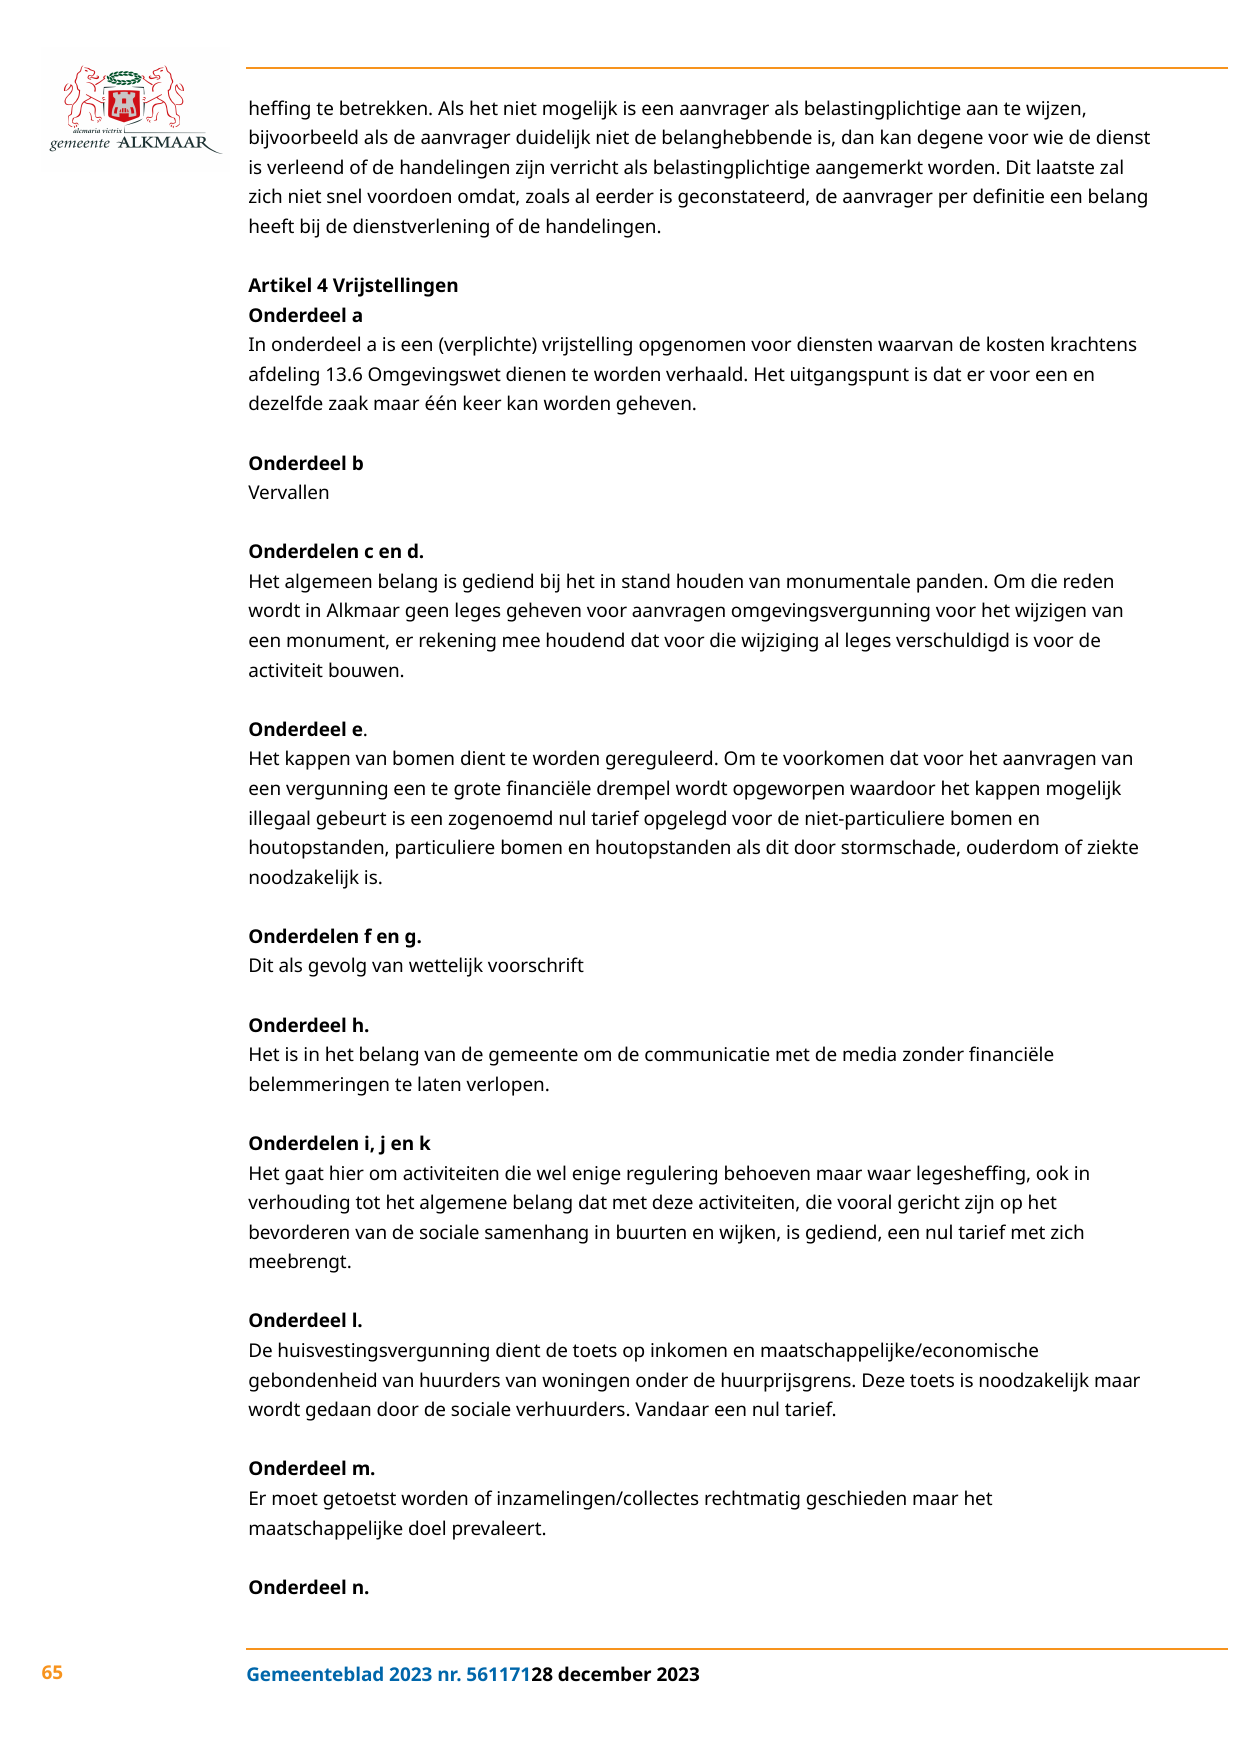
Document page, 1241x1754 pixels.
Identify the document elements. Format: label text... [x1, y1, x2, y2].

text In onderdeel a is een (verplichte) vrijstelling opgenomen voor diensten waarvan de kosten krachtens afdeling 13.6 Omgevingswet dienen te worden verhaald. Het uitgangspunt is dat er voor een en dezelfde zaak maar één keer kan worden geheven. [248, 331, 1152, 416]
text Onderdeel l. [248, 1308, 1152, 1333]
text Onderdeel e. [248, 716, 1152, 742]
text Onderdeel b [248, 450, 1152, 476]
text Vervallen [248, 479, 1152, 505]
text Onderdeel m. [248, 1456, 1152, 1481]
text De huisvestingsvergunning dient de toets op inkomen en maatschappelijke/economische gebondenheid van huurders van woningen onder de huurprijsgrens. Deze toets is noodzakelijk maar wordt gedaan door de sociale verhuurders. Vandaar een nul tarief. [248, 1337, 1152, 1422]
text Het is in het belang van de gemeente om de communicatie met de media zonder financiële belemmeringen te laten verlopen. [248, 1041, 1152, 1097]
text Onderdeel a [248, 302, 1152, 328]
picture [41, 47, 231, 172]
text Er moet getoetst worden of inzamelingen/collectes rechtmatig geschieden maar het maatschappelijke doel prevaleert. [248, 1485, 1152, 1541]
text Dit als gevolg van wettelijk voorschrift [248, 953, 1152, 978]
text Artikel 4 Vrijstellingen [248, 272, 1152, 298]
text Het gaat hier om activiteiten die wel enige regulering behoeven maar waar legesheffing, ook in verhouding tot het algemene belang dat met deze activiteiten, die vooral gericht zijn op het bevorderen van de sociale samenhang in buurten en wijken, is gediend, een nul tarief met zich meebrengt. [248, 1160, 1152, 1274]
text Het algemeen belang is gediend bij het in stand houden van monumentale panden. Om die reden wordt in Alkmaar geen leges geheven voor aanvragen omgevingsvergunning voor het wijzigen van een monument, er rekening mee houdend dat voor die wijziging al leges verschuldigd is voor de activiteit bouwen. [248, 568, 1152, 683]
text Onderdelen c en d. [248, 538, 1152, 564]
text Onderdelen f en g. [248, 923, 1152, 949]
text Onderdelen i, j en k [248, 1130, 1152, 1156]
text Onderdeel n. [248, 1574, 1152, 1600]
text Onderdeel h. [248, 1012, 1152, 1038]
text heffing te betrekken. Als het niet mogelijk is een aanvrager als belastingplichtige aan te wijzen, bijvoorbeeld als de aanvrager duidelijk niet de belanghebbende is, dan kan degene voor wie de dienst is verleend of de handelingen zijn verricht als belastingplichtige aangemerkt worden. Dit laatste zal zich niet snel voordoen omdat, zoals al eerder is geconstateerd, de aanvrager per definitie een belang heeft bij de dienstverlening of de handelingen. [248, 95, 1152, 239]
text Het kappen van bomen dient te worden gereguleerd. Om te voorkomen dat voor het aanvragen van een vergunning een te grote financiële drempel wordt opgeworpen waardoor het kappen mogelijk illegaal gebeurt is een zogenoemd nul tarief opgelegd voor de niet-particuliere bomen en houtopstanden, particuliere bomen en houtopstanden als dit door stormschade, ouderdom of ziekte noodzakelijk is. [248, 746, 1152, 890]
